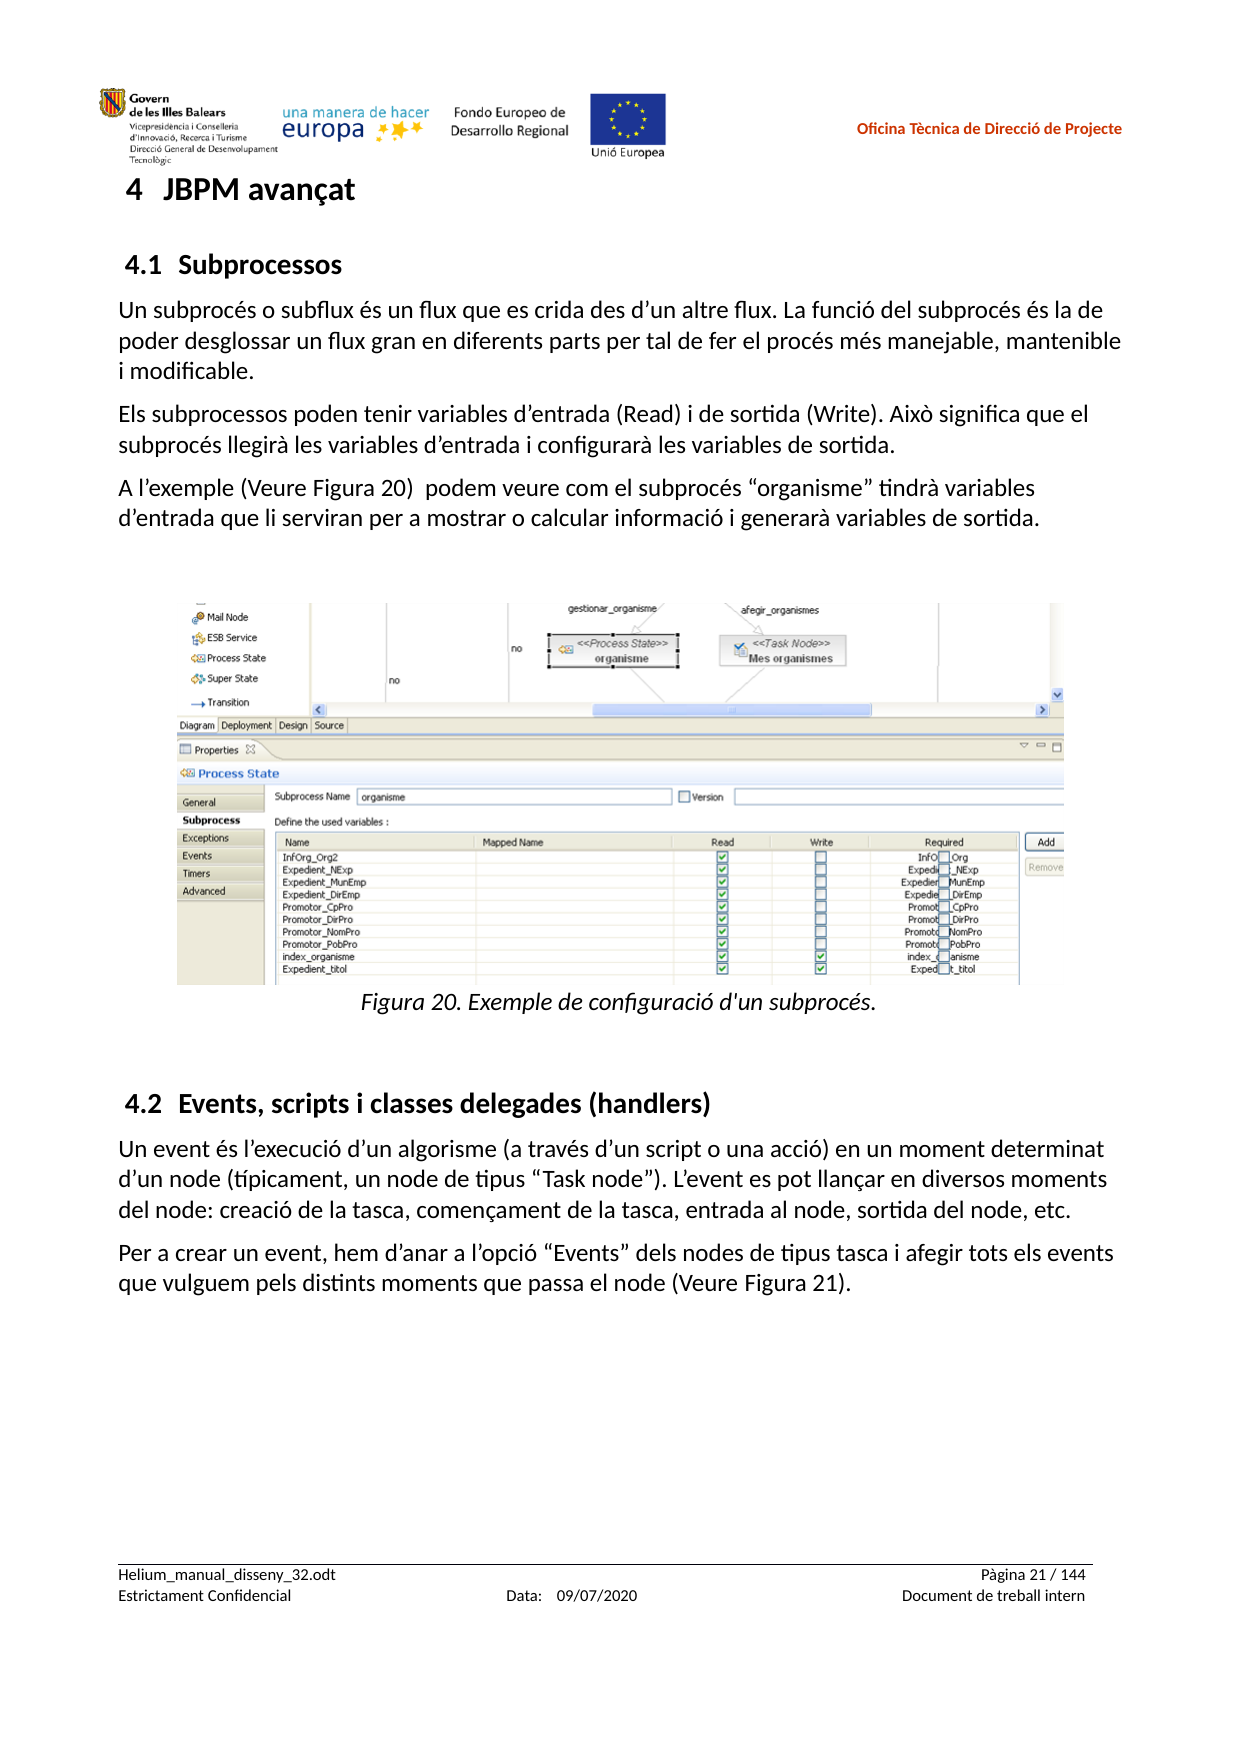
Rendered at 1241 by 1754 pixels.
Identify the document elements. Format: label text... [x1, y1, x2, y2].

text Un subprocés o subflux és un flux que es crida des d’un altre flux. La funció del subprocés és la de poder desglossar un flux gran en diferents parts per tal de fer el procés més manejable, mantenible i modificable. [118, 294, 1122, 386]
text Per a crear un event, hem d’anar a l’opció “Events” dels nodes de tipus tasca i afegir tots els events que vulguem pels distints moments que passa el node (Veure Figura 21). [118, 1237, 1122, 1298]
picture [175, 601, 1065, 987]
text Els subprocessos poden tenir variables d’entrada (Read) i de sortida (Write). Això significa que el subprocés llegirà les variables d’entrada i configurarà les variables de sortida. [118, 398, 1122, 459]
text A l’exemple (Veure Figura 20) podem veure com el subprocés “organisme” tindrà variables d’entrada que li serviran per a mostrar o calcular informació i generarà variables de sortida. [118, 472, 1122, 533]
subtitle Events, scripts i classes delegades (handlers) [118, 1085, 1122, 1120]
picture [99, 87, 668, 166]
text Un event és l’execució d’un algorisme (a través d’un script o una acció) en un moment determinat d’un node (típicament, un node de tipus “Task node”). L’event es pot llançar en diversos moments del node: creació de la tasca, començament de la tasca, entrada al node, sortida del node, etc. [118, 1133, 1122, 1224]
subtitle Subprocessos [118, 246, 1122, 282]
text Figura 20. Exemple de configuració d'un subprocés. [175, 987, 1065, 1017]
subtitle JBPM avançat [118, 168, 1122, 209]
